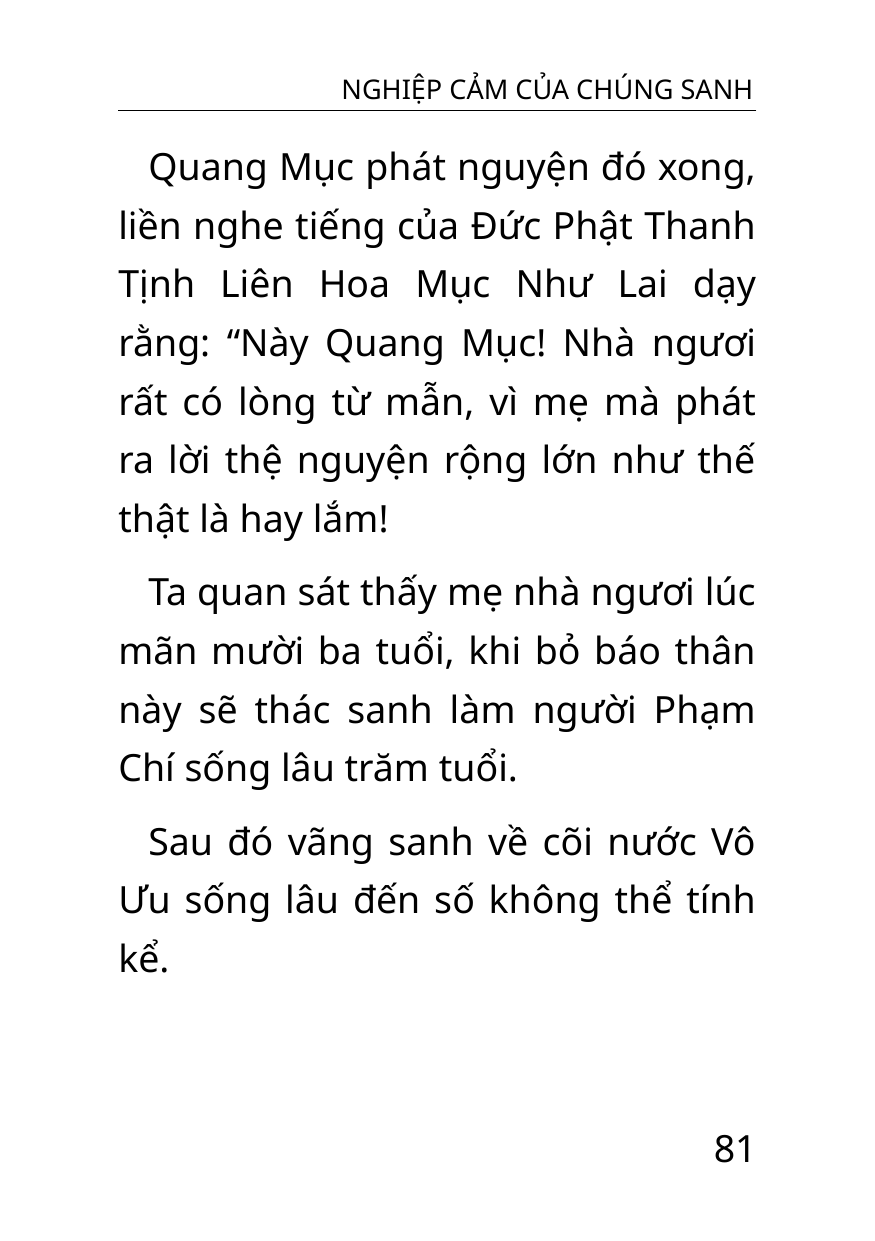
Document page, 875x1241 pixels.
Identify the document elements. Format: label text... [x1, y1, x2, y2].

text Quang Mục phát nguyện đó xong, liền nghe tiếng của Đức Phật Thanh Tịnh Liên Hoa Mục Như Lai dạy rằng: “Này Quang Mục! Nhà ngươi rất có lòng từ mẫn, vì mẹ mà phát ra lời thệ nguyện rộng lớn như thế thật là hay lắm! [118, 141, 756, 543]
text Sau đó vãng sanh về cõi nước Vô Ưu sống lâu đến số không thể tính kể. [118, 815, 756, 983]
text Ta quan sát thấy mẹ nhà ngươi lúc mãn mười ba tuổi, khi bỏ báo thân này sẽ thác sanh làm người Phạm Chí sống lâu trăm tuổi. [118, 566, 756, 793]
